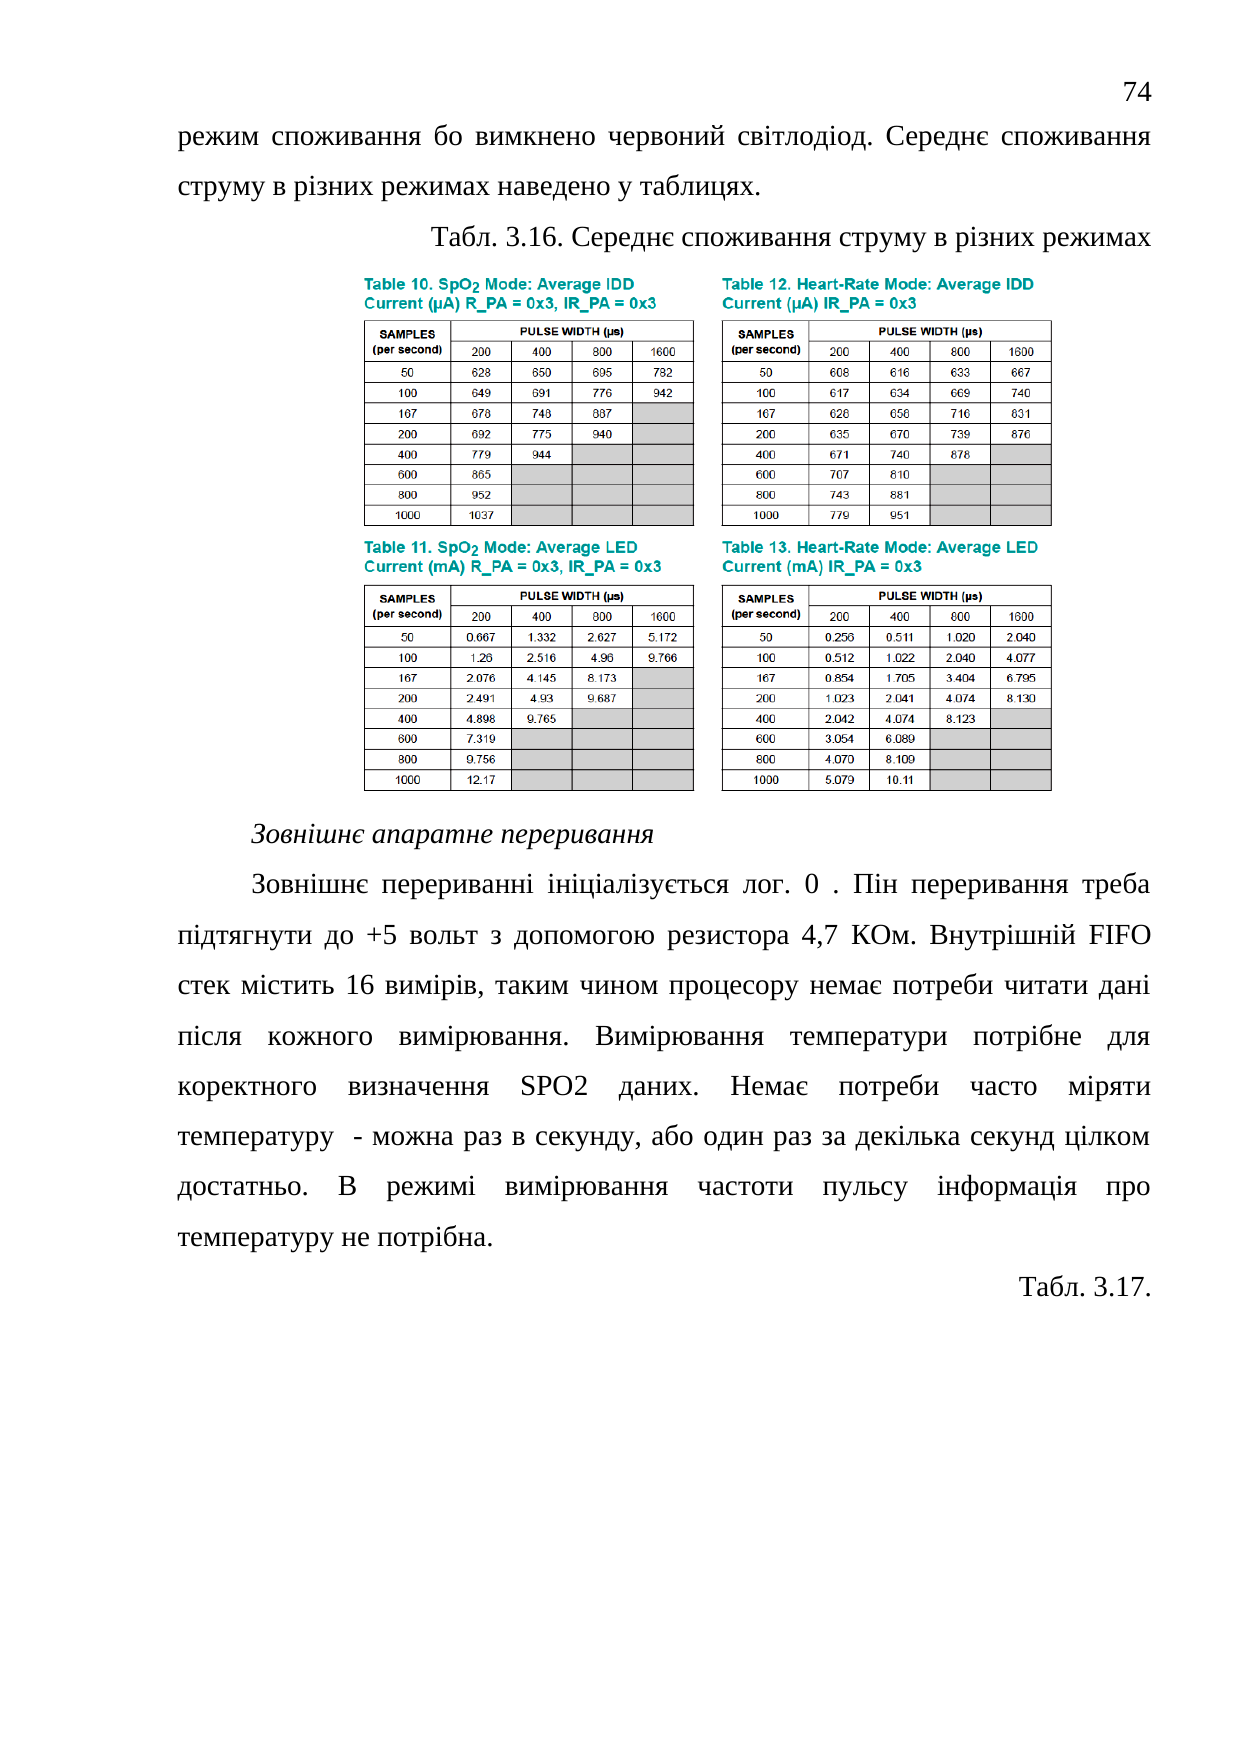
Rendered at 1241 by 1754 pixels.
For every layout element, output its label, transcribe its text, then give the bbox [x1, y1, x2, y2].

text Зовнішнє перериванні ініціалізується лог. 0 . Пін переривання треба підтягнути до +5 вольт з допомогою резистора 4,7 КОм. Внутрішній FIFO стек містить 16 вимірів, таким чином процесору немає потреби читати дані після кожного вимірювання. Вимірювання температури потрібне для коректного визначення SPO2 даних. Немає потреби часто міряти температуру - можна раз в секунду, або один раз за декілька секунд цілком достатньо. В режимі вимірювання частоти пульсу інформація про температуру не потрібна. [177, 867, 1152, 1252]
text Табл. 3.16. Середнє споживання струму в різних режимах [177, 219, 1152, 252]
text режим споживання бо вимкнено червоний світлодіод. Середнє споживання струму в різних режимах наведено у таблицях. [177, 118, 1152, 202]
text Зовнішнє апаратне переривання [177, 816, 1152, 850]
picture [346, 269, 1056, 800]
text Табл. 3.17. [177, 1269, 1152, 1303]
